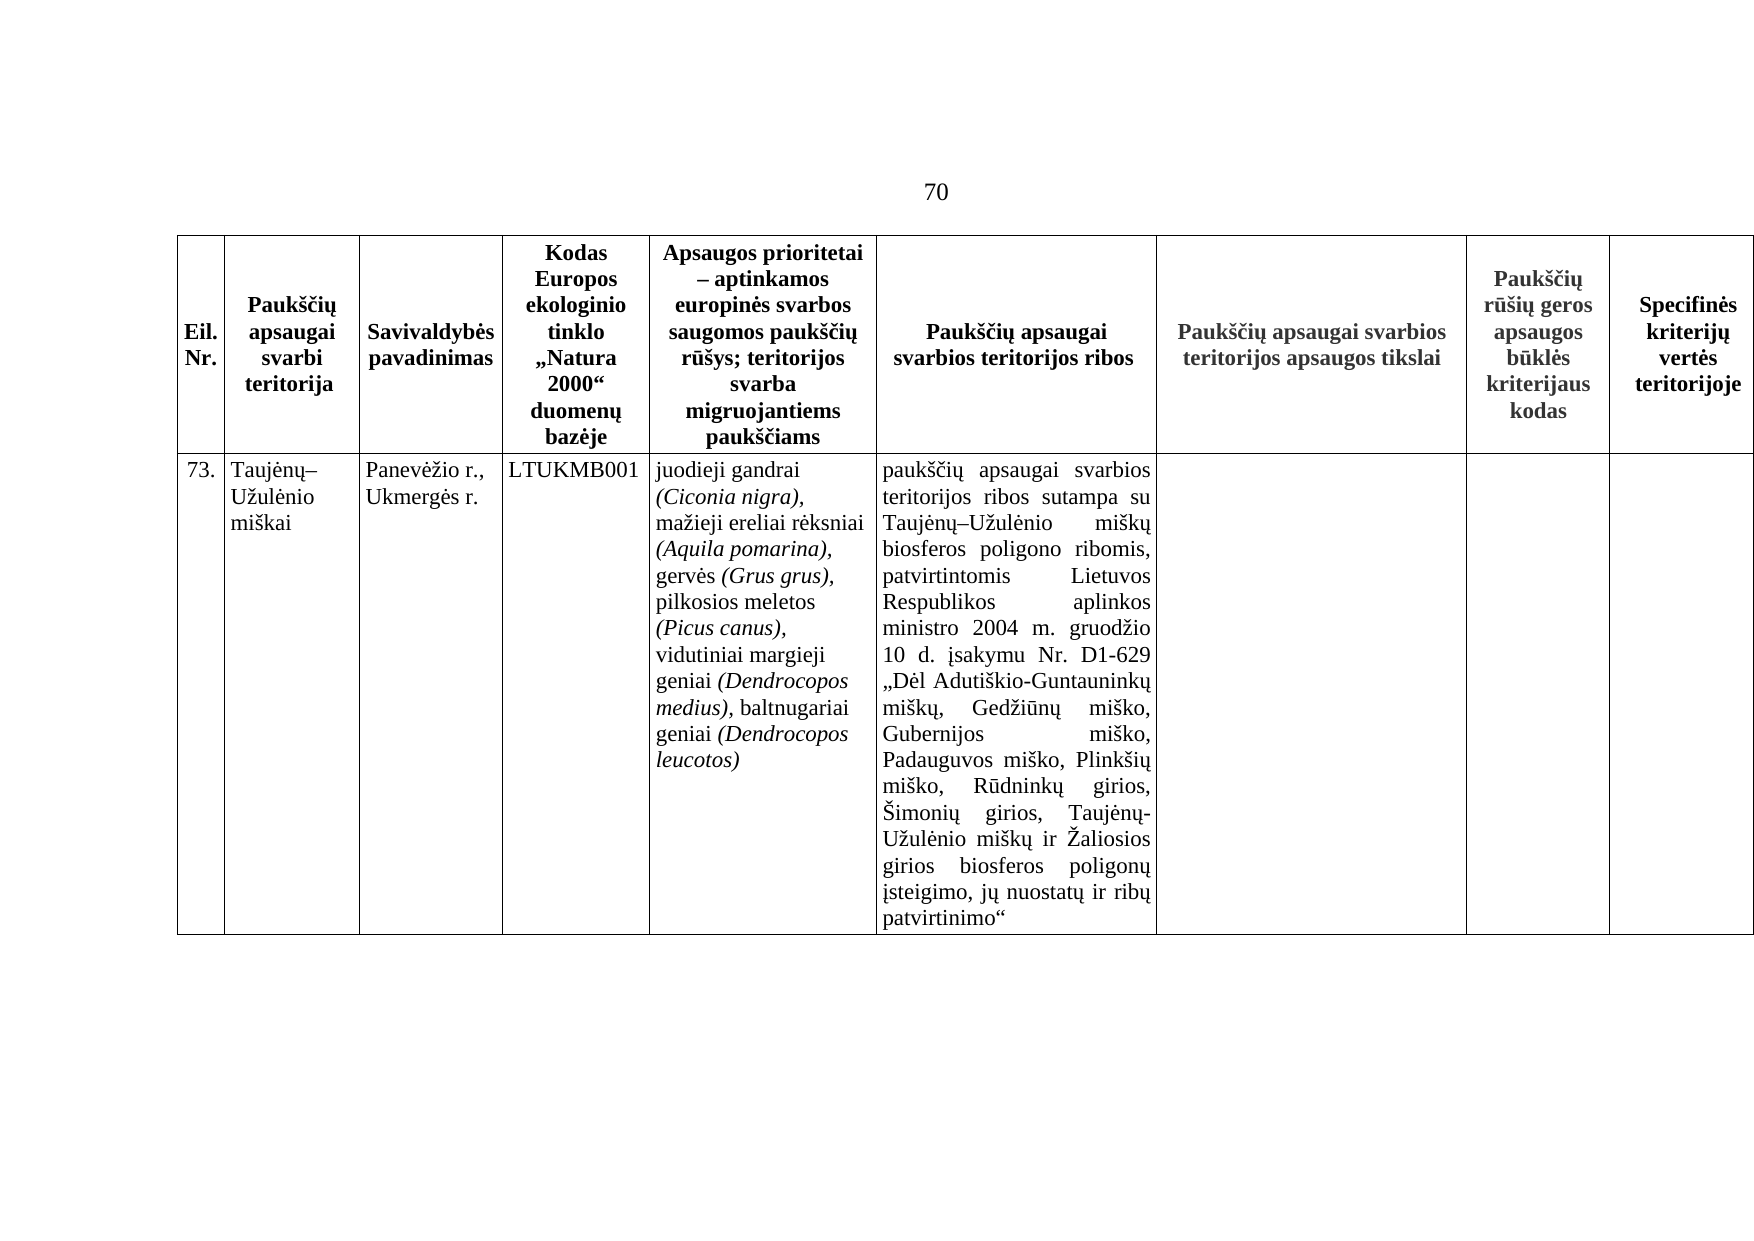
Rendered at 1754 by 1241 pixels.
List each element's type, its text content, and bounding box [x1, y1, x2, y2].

table_cell [1610, 454, 1753, 934]
table_cell juodieji gandrai (Ciconia nigra), mažieji ereliai rėksniai (Aquila pomarina), gervės (Grus grus), pilkosios meletos (Picus canus), vidutiniai margieji geniai (Dendrocopos medius), baltnugariai geniai (Dendrocopos leucotos) [650, 454, 876, 934]
table_cell LTUKMB001 [503, 454, 649, 934]
table_header Eil. Nr. [178, 236, 224, 452]
table_cell paukščių apsaugai svarbios teritorijos ribos sutampa su Taujėnų–Užulėnio miškų biosferos poligono ribomis, patvirtintomis Lietuvos Respublikos aplinkos ministro 2004 m. gruodžio 10 d. įsakymu Nr. D1-629 „Dėl Adutiškio-Guntauninkų miškų, Gedžiūnų miško, Gubernijos miško, Padauguvos miško, Plinkšių miško, Rūdninkų girios, Šimonių girios, Taujėnų-Užulėnio miškų ir Žaliosios girios biosferos poligonų įsteigimo, jų nuostatų ir ribų patvirtinimo“ [877, 454, 1156, 934]
table_header Specifinės kriterijų vertės teritorijoje [1610, 236, 1753, 452]
table_cell [1467, 454, 1609, 934]
table_cell Panevėžio r., Ukmergės r. [360, 454, 502, 934]
table_header Savivaldybės pavadinimas [360, 236, 502, 452]
table_cell 73. [178, 454, 224, 934]
table_header Paukščių apsaugai svarbi teritorija [225, 236, 359, 452]
table_header Paukščių apsaugai svarbios teritorijos ribos [877, 236, 1156, 452]
table_cell [1157, 454, 1466, 934]
table_header Paukščių rūšių geros apsaugos būklės kriterijaus kodas [1467, 236, 1609, 452]
table_cell Taujėnų–Užulėnio miškai [225, 454, 359, 934]
table_header Paukščių apsaugai svarbios teritorijos apsaugos tikslai [1157, 236, 1466, 452]
table_header Apsaugos prioritetai – aptinkamos europinės svarbos saugomos paukščių rūšys; teritorijos svarba migruojantiems paukščiams [650, 236, 876, 452]
table_header Kodas Europos ekologinio tinklo „Natura 2000“ duomenų bazėje [503, 236, 649, 452]
